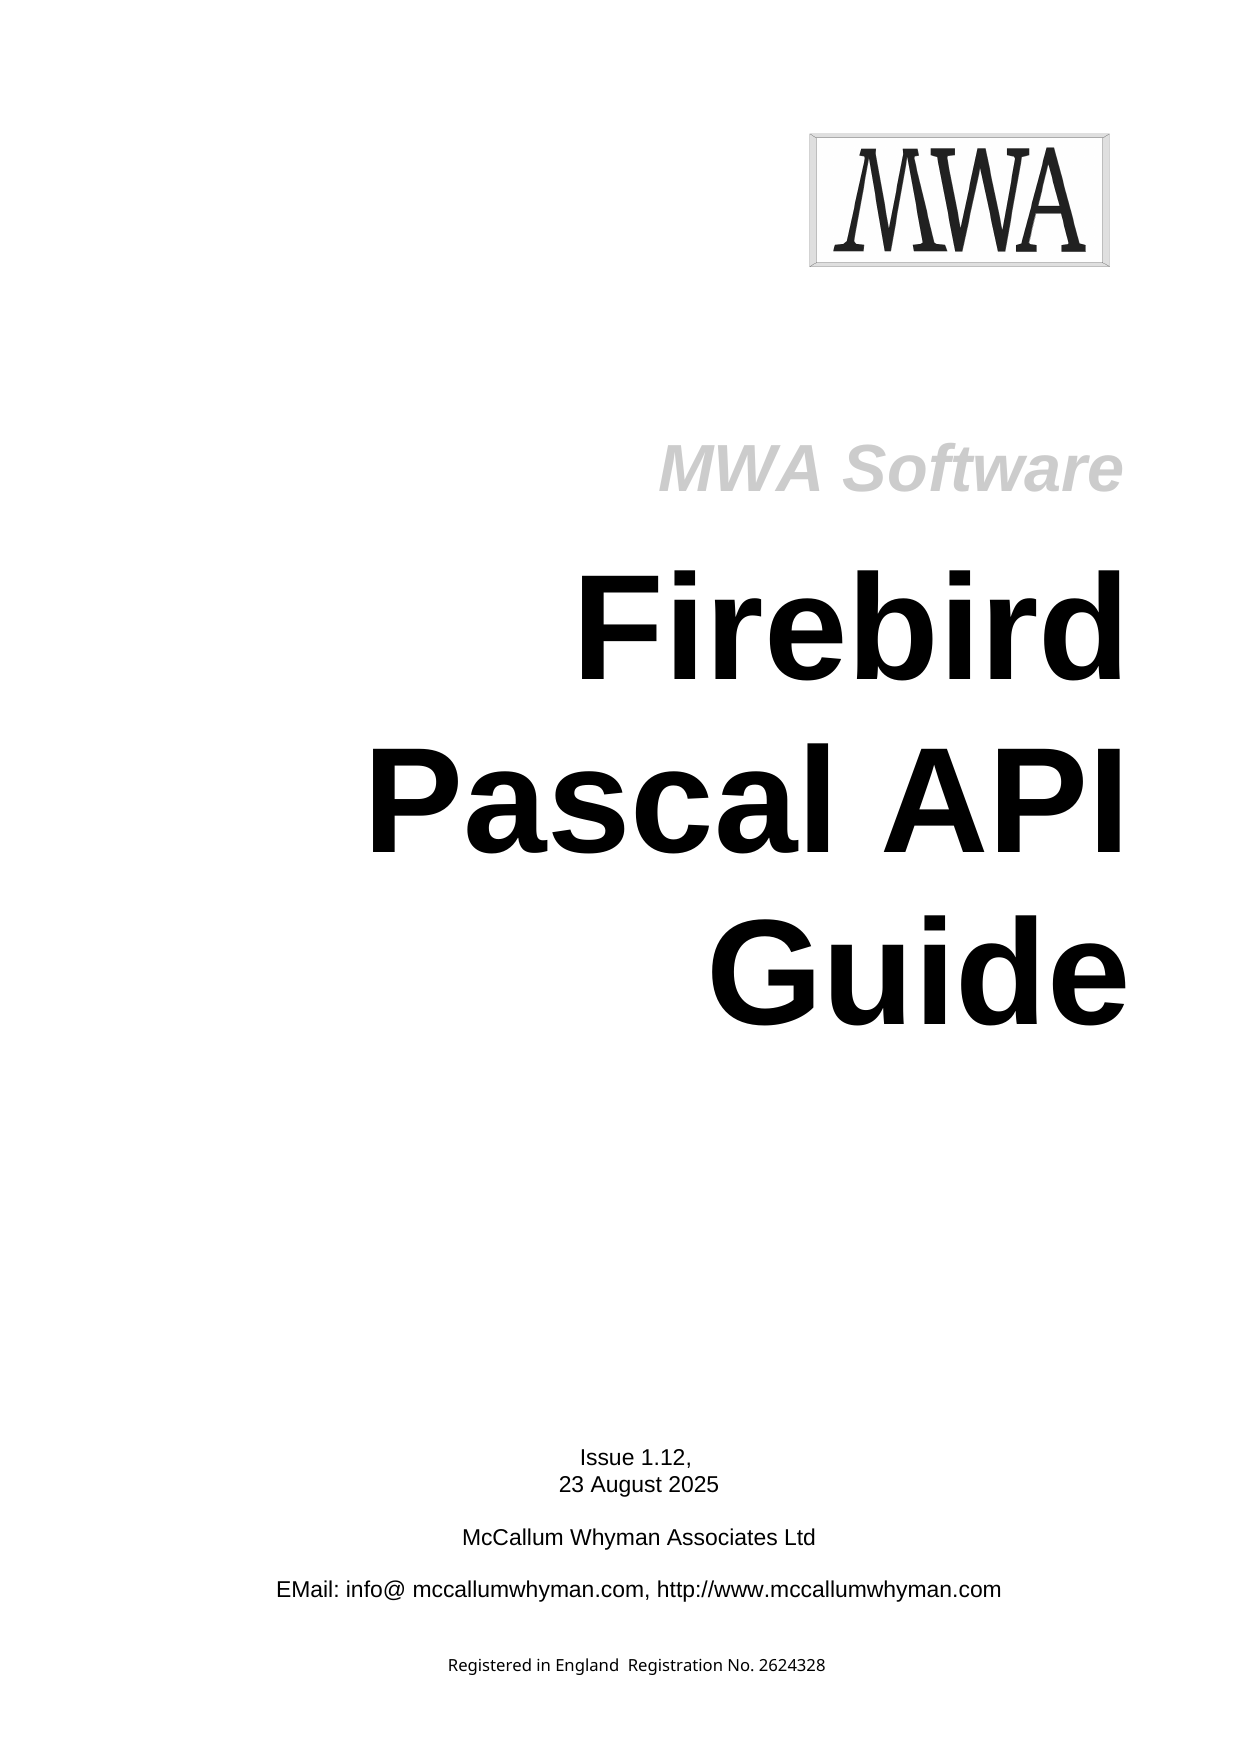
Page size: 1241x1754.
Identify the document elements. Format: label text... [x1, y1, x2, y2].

text Issue 1.12, [150, 1444, 1128, 1471]
text MWA Software [230, 429, 1131, 505]
text McCallum Whyman Associates Ltd [150, 1523, 1128, 1550]
text EMail: info@ mccallumwhyman.com, http://www.mccallumwhyman.com [150, 1576, 1128, 1602]
text Firebird Pascal API Guide [155, 505, 1131, 1056]
text 23 August 2025 [150, 1471, 1128, 1497]
